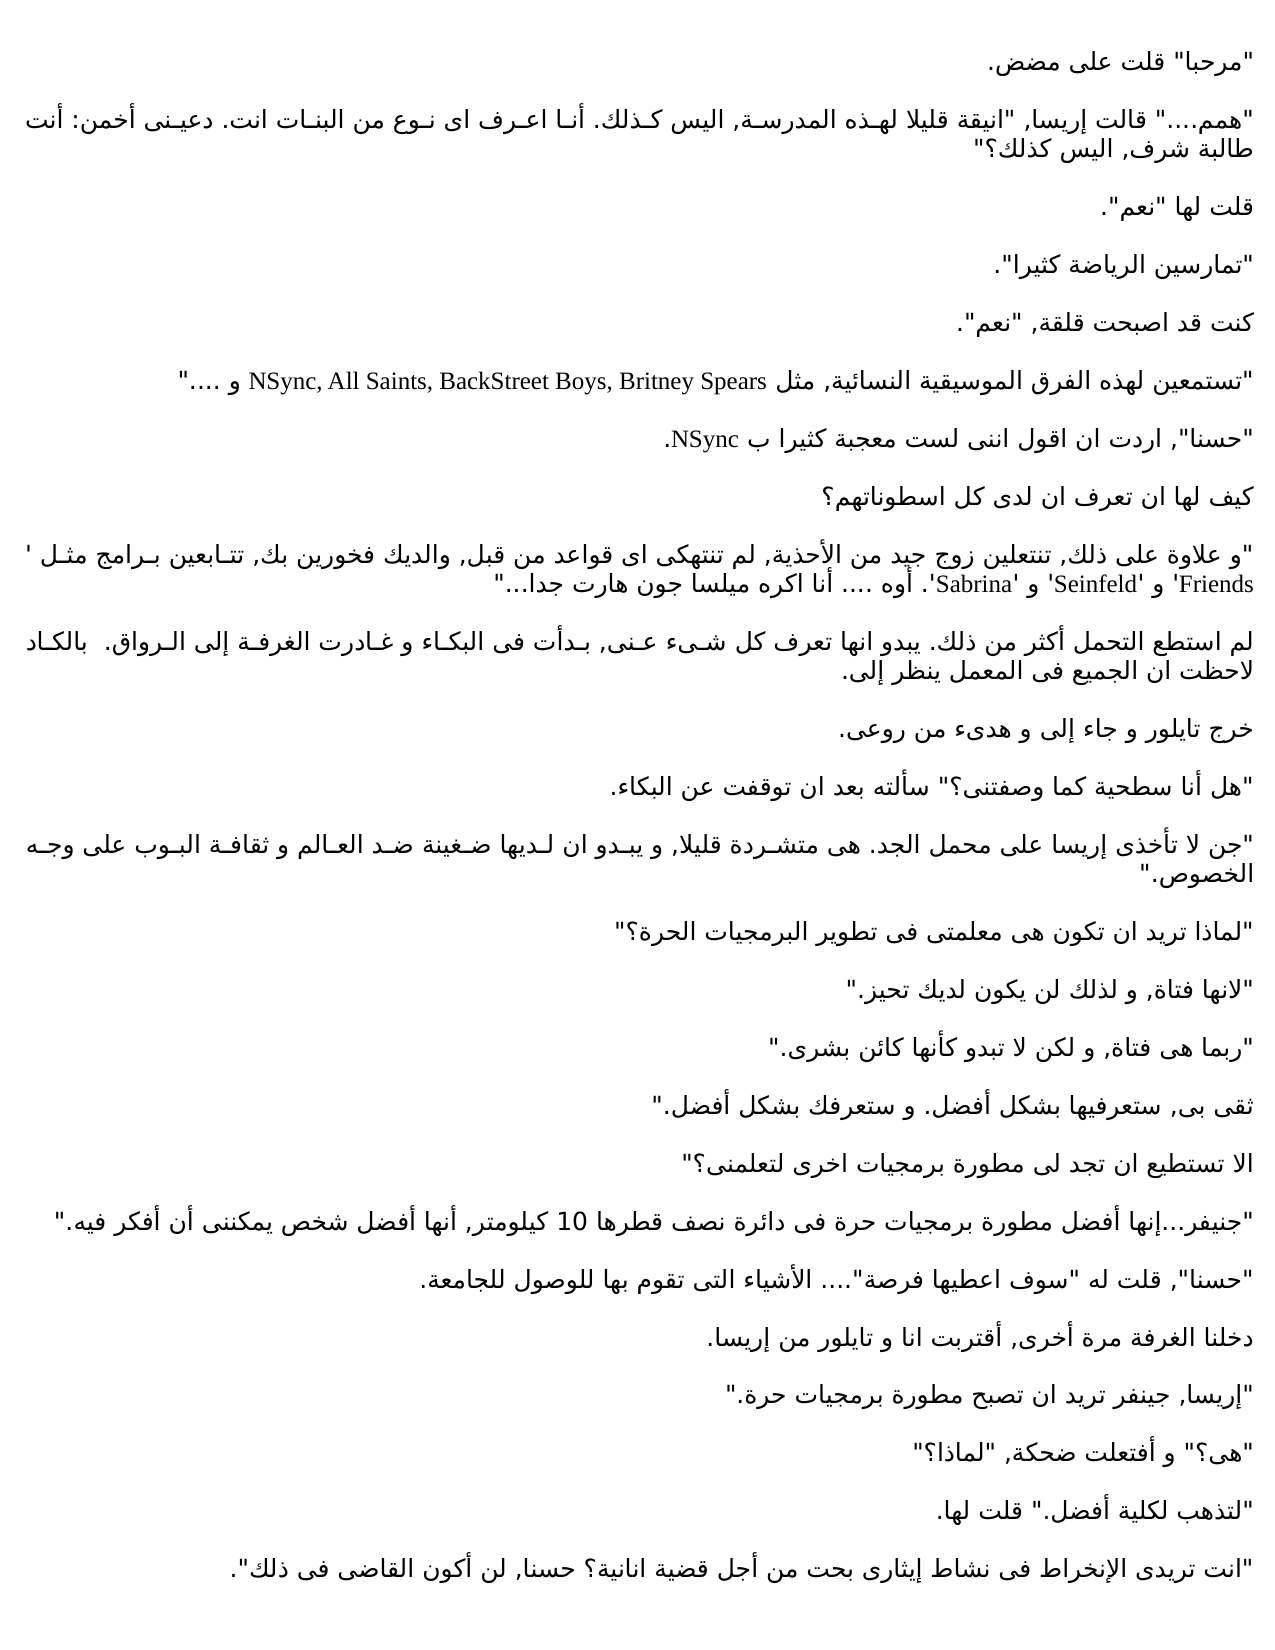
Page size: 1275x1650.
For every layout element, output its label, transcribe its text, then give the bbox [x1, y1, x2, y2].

text "لتذهب لكلية أفضل." قلت لها. [25, 1497, 1254, 1526]
text "انت تريدى الإنخراط فى نشاط إيثارى بحت من أجل قضية انانية؟ حسنا, لن أكون القاضى فى ذلك". [25, 1554, 1254, 1584]
text الا تستطيع ان تجد لى مطورة برمجيات اخرى لتعلمنى؟" [25, 1149, 1254, 1178]
text "تستمعين لهذه الفرق الموسيقية النسائية, مثل NSync, All Saints, BackStreet Boys, Britney Spears و ...." [25, 366, 1254, 396]
text "و علاوة على ذلك, تنتعلين زوج جيد من الأحذية, لم تنتهكى اى قواعد من قبل, والديك فخورين بك, تتابعين برامج مثل 'Friends' و 'Seinfeld' و 'Sabrina'. أوه .... أنا اكره ميلسا جون هارت جدا..." [25, 540, 1254, 599]
text "هى؟" و أفتعلت ضحكة, "لماذا؟" [25, 1439, 1254, 1468]
text كنت قد اصبحت قلقة, "نعم". [25, 308, 1254, 337]
text "إريسا, جينفر تريد ان تصبح مطورة برمجيات حرة." [25, 1381, 1254, 1410]
text كيف لها ان تعرف ان لدى كل اسطوناتهم؟ [25, 482, 1254, 511]
text "حسنا", اردت ان اقول اننى لست معجبة كثيرا ب NSync. [25, 424, 1254, 453]
text "حسنا", قلت له "سوف اعطيها فرصة".... الأشياء التى تقوم بها للوصول للجامعة. [25, 1265, 1254, 1294]
text لم استطع التحمل أكثر من ذلك. يبدو انها تعرف كل شىء عنى, بدأت فى البكاء و غادرت الغرفة إلى الرواق. بالكاد لاحظت ان الجميع فى المعمل ينظر إلى. [25, 627, 1254, 686]
text "جنيفر...إنها أفضل مطورة برمجيات حرة فى دائرة نصف قطرها 10 كيلومتر, أنها أفضل شخص يمكننى أن أفكر فيه." [25, 1207, 1254, 1236]
text "لانها فتاة, و لذلك لن يكون لديك تحيز." [25, 975, 1254, 1004]
text "هل أنا سطحية كما وصفتنى؟" سألته بعد ان توقفت عن البكاء. [25, 772, 1254, 802]
text "لماذا تريد ان تكون هى معلمتى فى تطوير البرمجيات الحرة؟" [25, 917, 1254, 947]
text "همم...." قالت إريسا, "انيقة قليلا لهذه المدرسة, اليس كذلك. أنا اعرف اى نوع من البنات انت. دعينى أخمن: أنت طالبة شرف, اليس كذلك؟" [25, 105, 1254, 164]
text دخلنا الغرفة مرة أخرى, أقتربت انا و تايلور من إريسا. [25, 1323, 1254, 1352]
text "جن لا تأخذى إريسا على محمل الجد. هى متشردة قليلا, و يبدو ان لديها ضغينة ضد العالم و ثقافة البوب على وجه الخصوص." [25, 830, 1254, 889]
text قلت لها "نعم". [25, 192, 1254, 222]
text "ربما هى فتاة, و لكن لا تبدو كأنها كائن بشرى." [25, 1033, 1254, 1062]
text خرج تايلور و جاء إلى و هدىء من روعى. [25, 714, 1254, 744]
text "مرحبا" قلت على مضض. [25, 47, 1254, 77]
text "تمارسين الرياضة كثيرا". [25, 250, 1254, 279]
text ثقى بى, ستعرفيها بشكل أفضل. و ستعرفك بشكل أفضل." [25, 1091, 1254, 1120]
